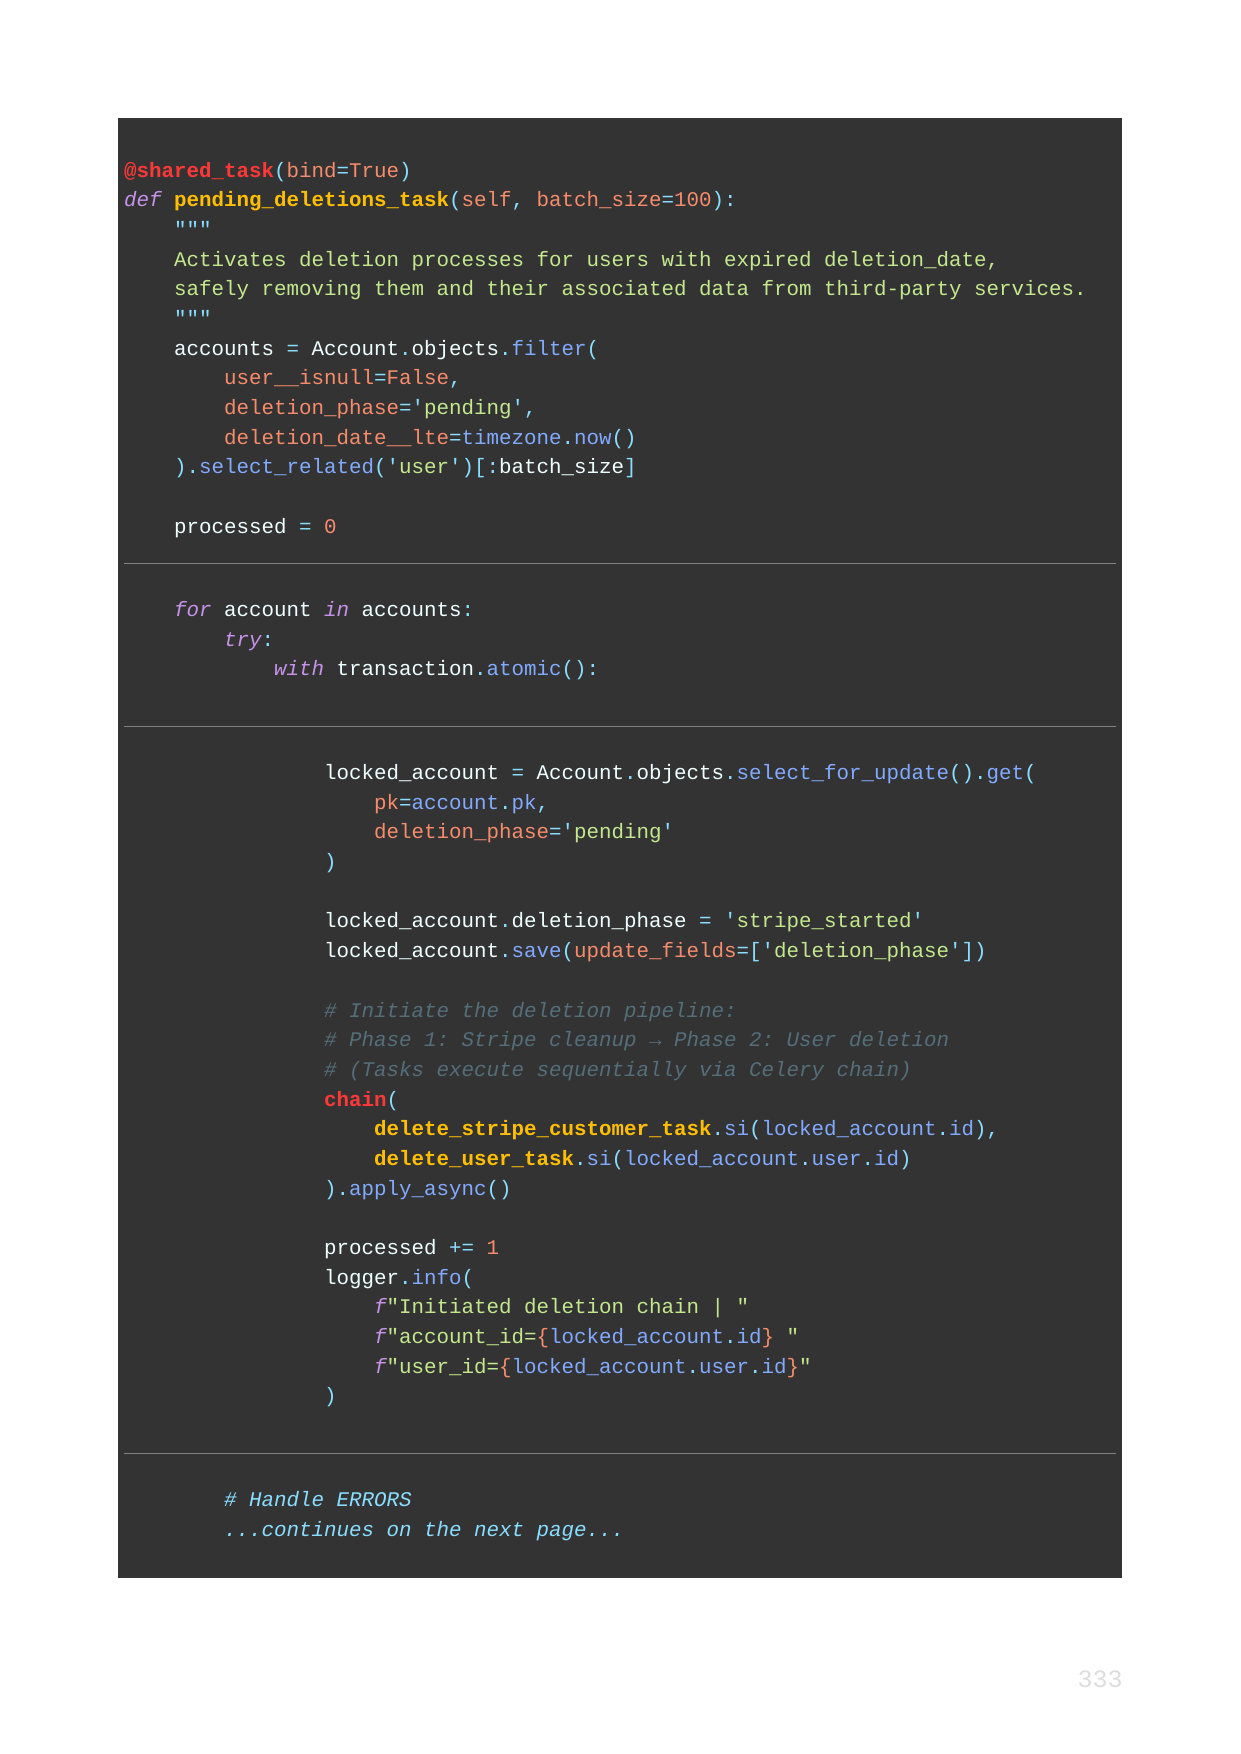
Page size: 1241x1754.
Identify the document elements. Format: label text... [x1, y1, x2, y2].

table_header @shared_task(bind=True) def pending_deletions_task(self, batch_size=100): """ Activates deletion processes for users with expired deletion_date, safely removing them and their associated data from third-party services. """ accounts = Account.objects.filter( user__isnull=False, deletion_phase='pending', deletion_date__lte=timezone.now() ).select_related('user')[:batch_size] processed = 0 for account in accounts: try: with transaction.atomic(): locked_account = Account.objects.select_for_update().get( pk=account.pk, deletion_phase='pending' ) locked_account.deletion_phase = 'stripe_started' locked_account.save(update_fields=['deletion_phase']) # Initiate the deletion pipeline: # Phase 1: Stripe cleanup → Phase 2: User deletion # (Tasks execute sequentially via Celery chain) chain( delete_stripe_customer_task.si(locked_account.id), delete_user_task.si(locked_account.user.id) ).apply_async() processed += 1 logger.info( f"Initiated deletion chain | " f"account_id={locked_account.id} " f"user_id={locked_account.user.id}" ) # Handle ERRORS ...continues on the next page... [118, 118, 1122, 1578]
